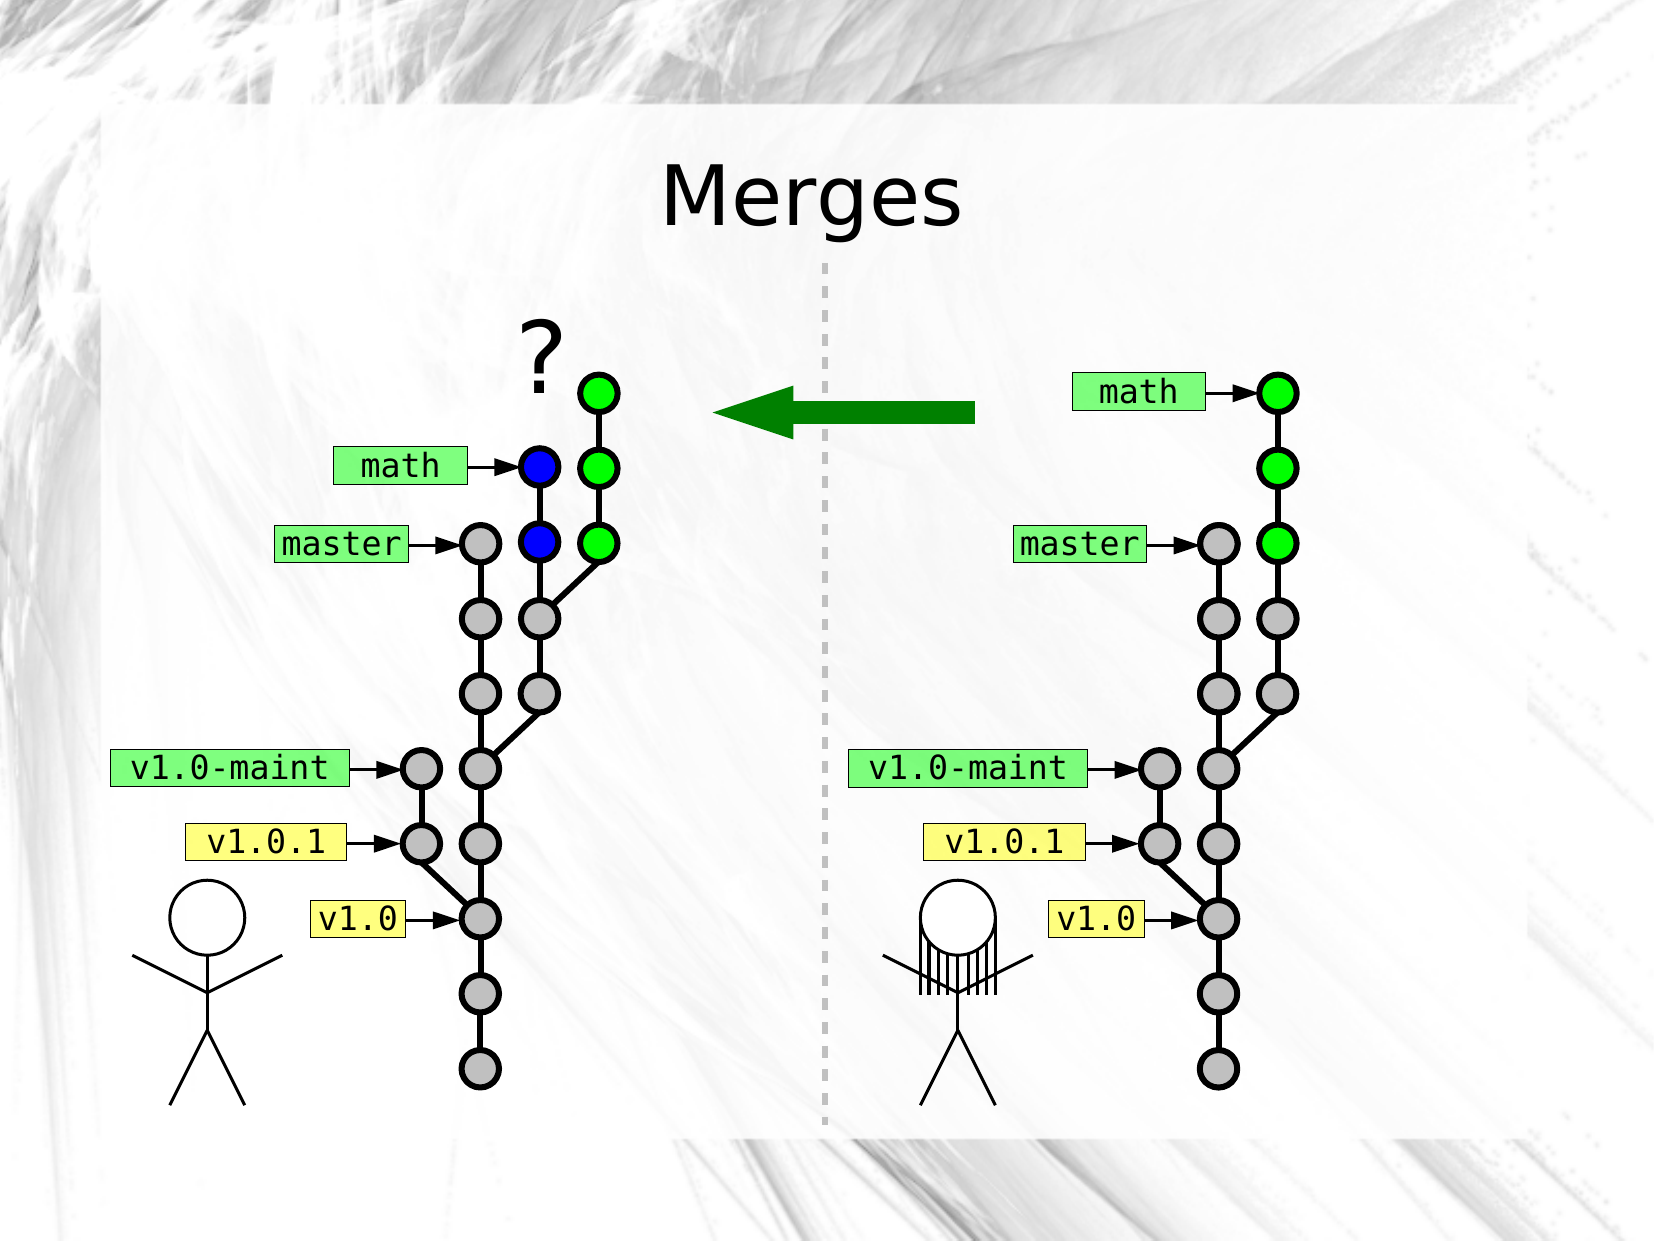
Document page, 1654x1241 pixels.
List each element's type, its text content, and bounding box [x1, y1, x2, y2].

text_box math [1072, 372, 1206, 411]
text_box v1.0 [1048, 900, 1145, 938]
text_box [1140, 750, 1179, 788]
picture [0, 0, 1654, 1241]
text_box [521, 448, 559, 486]
text_box [402, 750, 441, 788]
text_box [1259, 449, 1297, 487]
text_box master [1013, 525, 1147, 563]
text_box v1.0 [310, 900, 406, 938]
text_box [1199, 1050, 1238, 1088]
text_box [461, 675, 500, 713]
text_box [1140, 825, 1179, 863]
text_box master [274, 525, 409, 563]
text_box [920, 880, 996, 956]
text_box [1258, 675, 1297, 713]
text_box [402, 825, 441, 863]
text_box v1.0-maint [848, 749, 1088, 788]
text_box [584, 374, 618, 412]
text_box v1.0.1 [923, 823, 1086, 861]
text_box [461, 525, 500, 563]
text_box [580, 449, 618, 487]
text_box [1259, 374, 1297, 412]
text_box [1259, 600, 1297, 638]
text_box [461, 975, 500, 1013]
text_box [520, 675, 559, 713]
text_box [1200, 675, 1238, 713]
text_box v1.0.1 [185, 823, 347, 861]
text_box [1259, 524, 1297, 562]
text_box [461, 750, 500, 788]
text_box [461, 900, 500, 938]
text_box ? [500, 293, 584, 425]
text_box [1199, 825, 1238, 863]
text_box [461, 825, 500, 863]
text_box [1199, 975, 1238, 1013]
text_box v1.0-maint [110, 749, 350, 787]
text_box [1199, 750, 1238, 788]
title Merges [118, 112, 1506, 281]
text_box math [333, 446, 468, 485]
text_box [461, 600, 500, 638]
text_box [461, 1050, 500, 1088]
text_box [520, 600, 559, 638]
text_box [520, 523, 559, 561]
text_box [1199, 900, 1238, 938]
text_box [580, 524, 618, 562]
text_box [1200, 525, 1238, 563]
text_box [1200, 600, 1238, 638]
